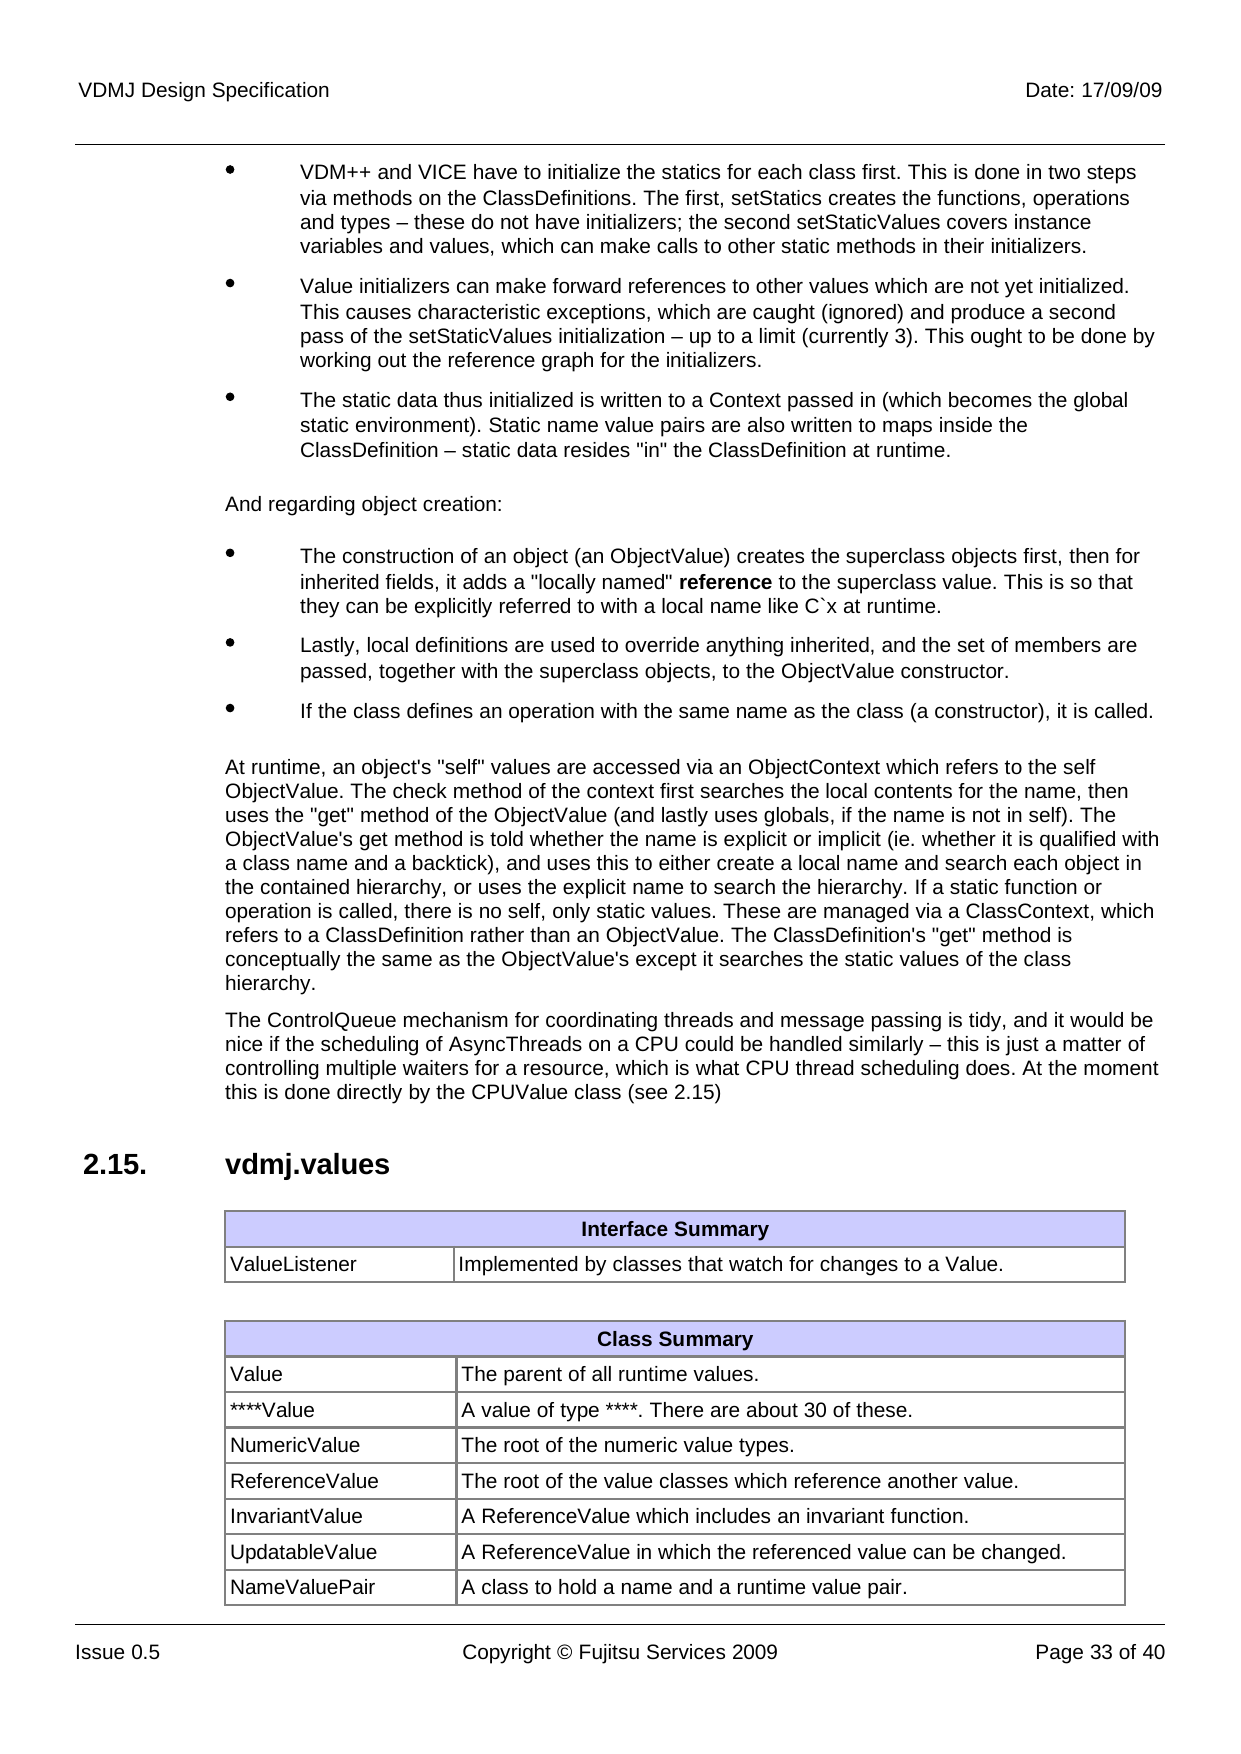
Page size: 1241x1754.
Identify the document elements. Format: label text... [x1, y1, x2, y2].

table_cell Implemented by classes that watch for changes to a Value. [455, 1248, 1124, 1281]
list VDM++ and VICE have to initialize the statics for each class first. This is done in two steps via methods on the ClassDefinitions. The first, setStatics creates the functions, operations and types – these do not have initializers; the second setStaticValues covers instance variables and values, which can make calls to other static methods in their initializers. [225, 160, 1165, 258]
list Value initializers can make forward references to other values which are not yet initialized. This causes characteristic exceptions, which are caught (ignored) and produce a second pass of the setStaticValues initialization – up to a limit (currently 3). This ought to be done by working out the reference graph for the initializers. [225, 273, 1165, 372]
table_cell A ReferenceValue which includes an invariant function. [458, 1500, 1124, 1533]
text And regarding object creation: [225, 492, 1165, 516]
subtitle vdmj.values [75, 1147, 1165, 1180]
table_header Interface Summary [226, 1212, 1124, 1246]
table_cell A value of type ****. There are about 30 of these. [458, 1393, 1124, 1426]
table_header Class Summary [226, 1322, 1124, 1355]
table_cell The parent of all runtime values. [458, 1358, 1124, 1391]
table_cell A ReferenceValue in which the referenced value can be changed. [458, 1535, 1124, 1568]
text The ControlQueue mechanism for coordinating threads and message passing is tidy, and it would be nice if the scheduling of AsyncThreads on a CPU could be handled similarly – this is just a matter of controlling multiple waiters for a resource, which is what CPU thread scheduling does. At the moment this is done directly by the CPUValue class (see 2.15) [225, 1008, 1165, 1104]
list The construction of an object (an ObjectValue) creates the superclass objects first, then for inherited fields, it adds a "locally named" reference to the superclass value. This is so that they can be explicitly referred to with a local name like C`x at runtime. [225, 543, 1165, 618]
table_cell InvariantValue [226, 1500, 455, 1533]
table_cell ****Value [226, 1393, 455, 1426]
table_cell The root of the numeric value types. [458, 1429, 1124, 1462]
table_cell NameValuePair [226, 1571, 455, 1604]
list Lastly, local definitions are used to override anything inherited, and the set of members are passed, together with the superclass objects, to the ObjectValue constructor. [225, 633, 1165, 683]
list The static data thus initialized is written to a Context passed in (which becomes the global static environment). Static name value pairs are also written to maps inside the ClassDefinition – static data resides "in" the ClassDefinition at runtime. [225, 387, 1165, 462]
table_cell Value [226, 1358, 455, 1391]
list If the class defines an operation with the same name as the class (a constructor), it is called. [225, 698, 1165, 725]
table_cell NumericValue [226, 1429, 455, 1462]
table_cell UpdatableValue [226, 1535, 455, 1568]
table_cell ReferenceValue [226, 1464, 455, 1497]
text At runtime, an object's "self" values are accessed via an ObjectContext which refers to the self ObjectValue. The check method of the context first searches the local contents for the name, then uses the "get" method of the ObjectValue (and lastly uses globals, if the name is not in self). The ObjectValue's get method is told whether the name is explicit or implicit (ie. whether it is qualified with a class name and a backtick), and uses this to either create a local name and search each object in the contained hierarchy, or uses the explicit name to search the hierarchy. If a static function or operation is called, there is no self, only static values. These are managed via a ClassContext, which refers to a ClassDefinition rather than an ObjectValue. The ClassDefinition's "get" method is conceptually the same as the ObjectValue's except it searches the static values of the class hierarchy. [225, 755, 1165, 995]
table_cell The root of the value classes which reference another value. [458, 1464, 1124, 1497]
table_cell ValueListener [226, 1248, 453, 1281]
table_cell A class to hold a name and a runtime value pair. [458, 1571, 1124, 1604]
